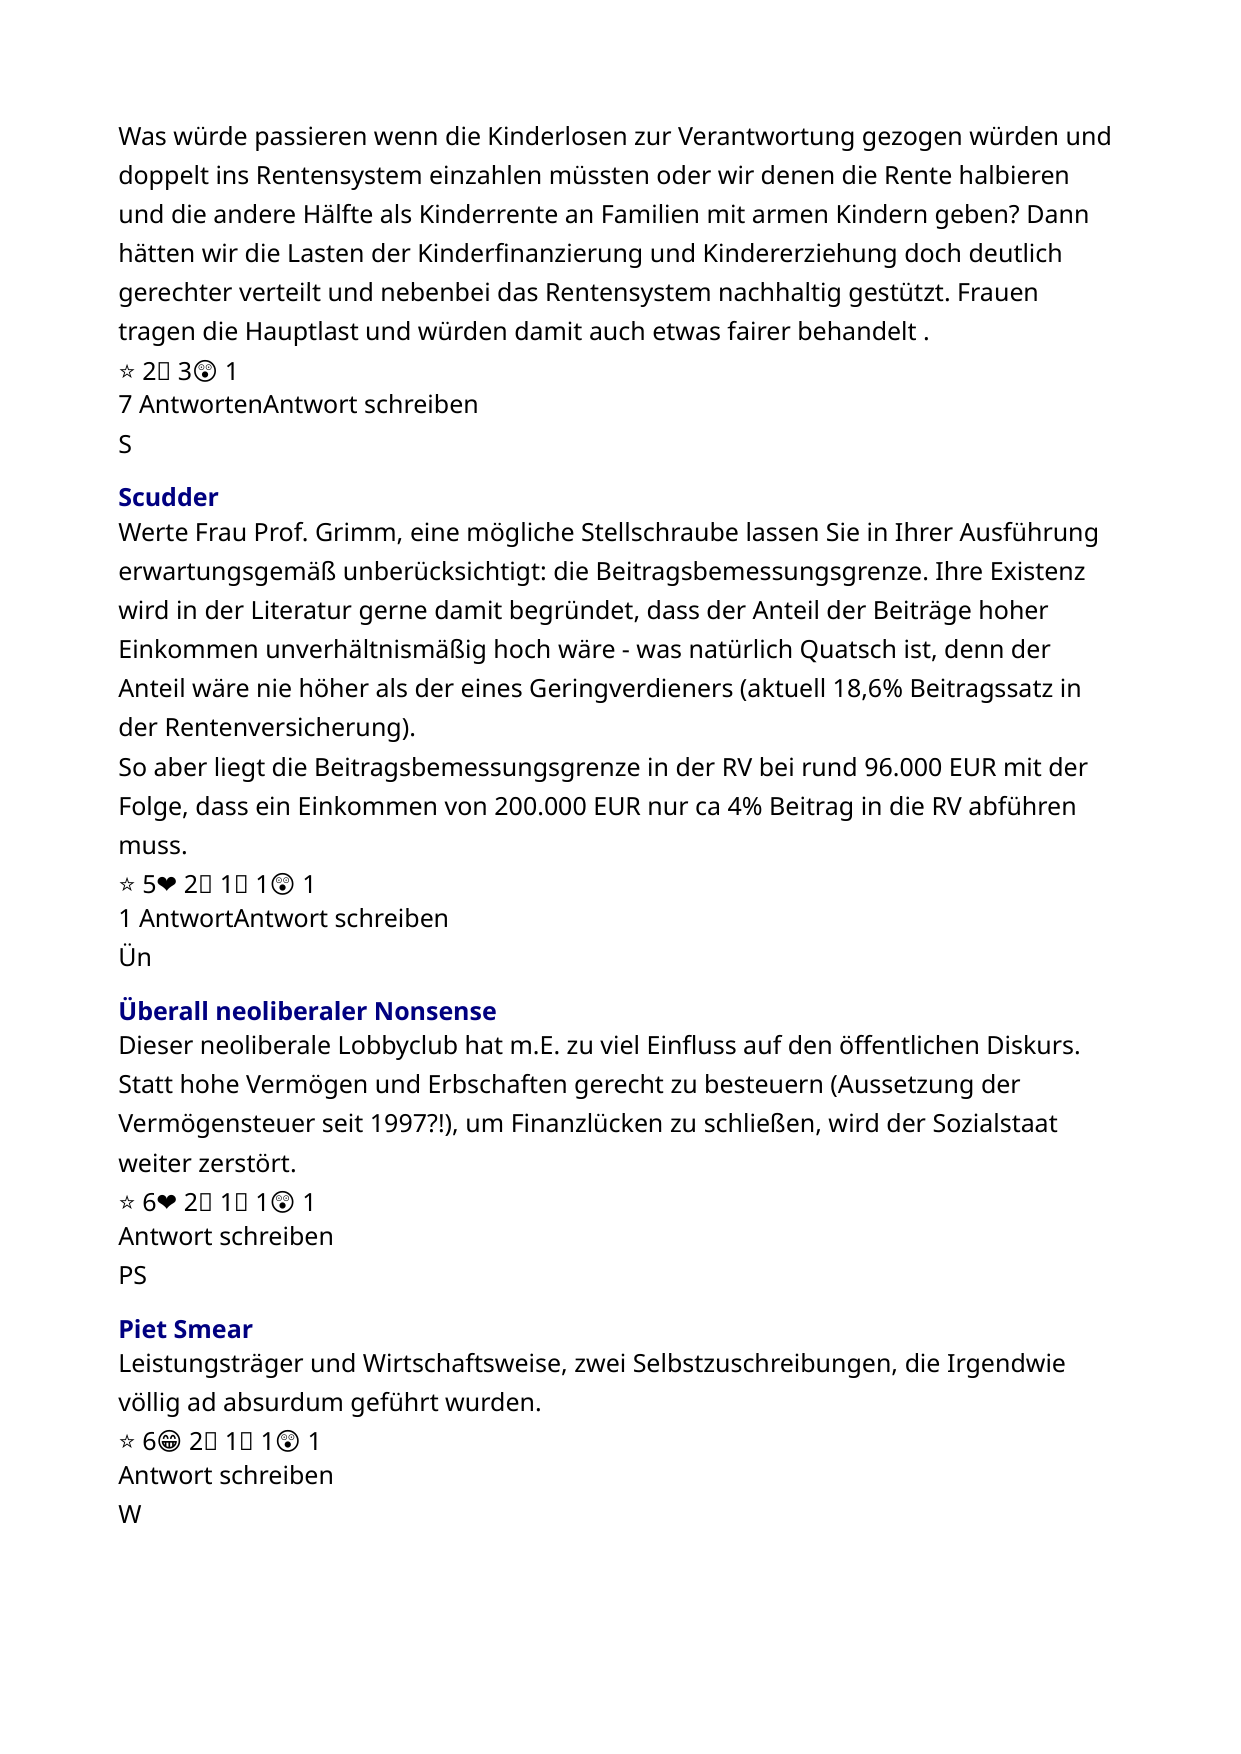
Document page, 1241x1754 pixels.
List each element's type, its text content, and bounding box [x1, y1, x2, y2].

text ⭐️ 6❤️ 2🙁 1🤨 1😲 1 [118, 1184, 1122, 1218]
subtitle Überall neoliberaler Nonsense [118, 994, 1122, 1028]
subtitle Scudder [118, 480, 1122, 514]
text W [118, 1497, 1122, 1531]
text Dieser neoliberale Lobbyclub hat m.E. zu viel Einfluss auf den öffentlichen Diskurs. Statt hohe Vermögen und Erbschaften gerecht zu besteuern (Aussetzung der Vermögensteuer seit 1997?!), um Finanzlücken zu schließen, wird der Sozialstaat weiter zerstört. [118, 1028, 1122, 1179]
text So aber liegt die Beitragsbemessungsgrenze in der RV bei rund 96.000 EUR mit der Folge, dass ein Einkommen von 200.000 EUR nur ca 4% Beitrag in die RV abführen muss. [118, 749, 1122, 862]
subtitle Piet Smear [118, 1311, 1122, 1345]
text Antwort schreiben [118, 1458, 1122, 1492]
text 7 AntwortenAntwort schreiben [118, 387, 1122, 421]
text Antwort schreiben [118, 1218, 1122, 1252]
text ⭐️ 5❤️ 2🙁 1🤨 1😲 1 [118, 867, 1122, 901]
text Werte Frau Prof. Grimm, eine mögliche Stellschraube lassen Sie in Ihrer Ausführung erwartungsgemäß unberücksichtigt: die Beitragsbemessungsgrenze. Ihre Existenz wird in der Literatur gerne damit begründet, dass der Anteil der Beiträge hoher Einkommen unverhältnismäßig hoch wäre - was natürlich Quatsch ist, denn der Anteil wäre nie höher als der eines Geringverdieners (aktuell 18,6% Beitragssatz in der Rentenversicherung). [118, 514, 1122, 744]
text PS [118, 1258, 1122, 1292]
text Was würde passieren wenn die Kinderlosen zur Verantwortung gezogen würden und doppelt ins Rentensystem einzahlen müssten oder wir denen die Rente halbieren und die andere Hälfte als Kinderrente an Familien mit armen Kindern geben? Dann hätten wir die Lasten der Kinderfinanzierung und Kindererziehung doch deutlich gerechter verteilt und nebenbei das Rentensystem nachhaltig gestützt. Frauen tragen die Hauptlast und würden damit auch etwas fairer behandelt . [118, 118, 1122, 348]
text S [118, 426, 1122, 460]
text Ün [118, 940, 1122, 974]
text 1 AntwortAntwort schreiben [118, 901, 1122, 935]
text ⭐️ 2🤨 3😲 1 [118, 353, 1122, 387]
text ⭐️ 6😁 2🙁 1🤨 1😲 1 [118, 1424, 1122, 1458]
text Leistungsträger und Wirtschaftsweise, zwei Selbstzuschreibungen, die Irgendwie völlig ad absurdum geführt wurden. [118, 1345, 1122, 1419]
